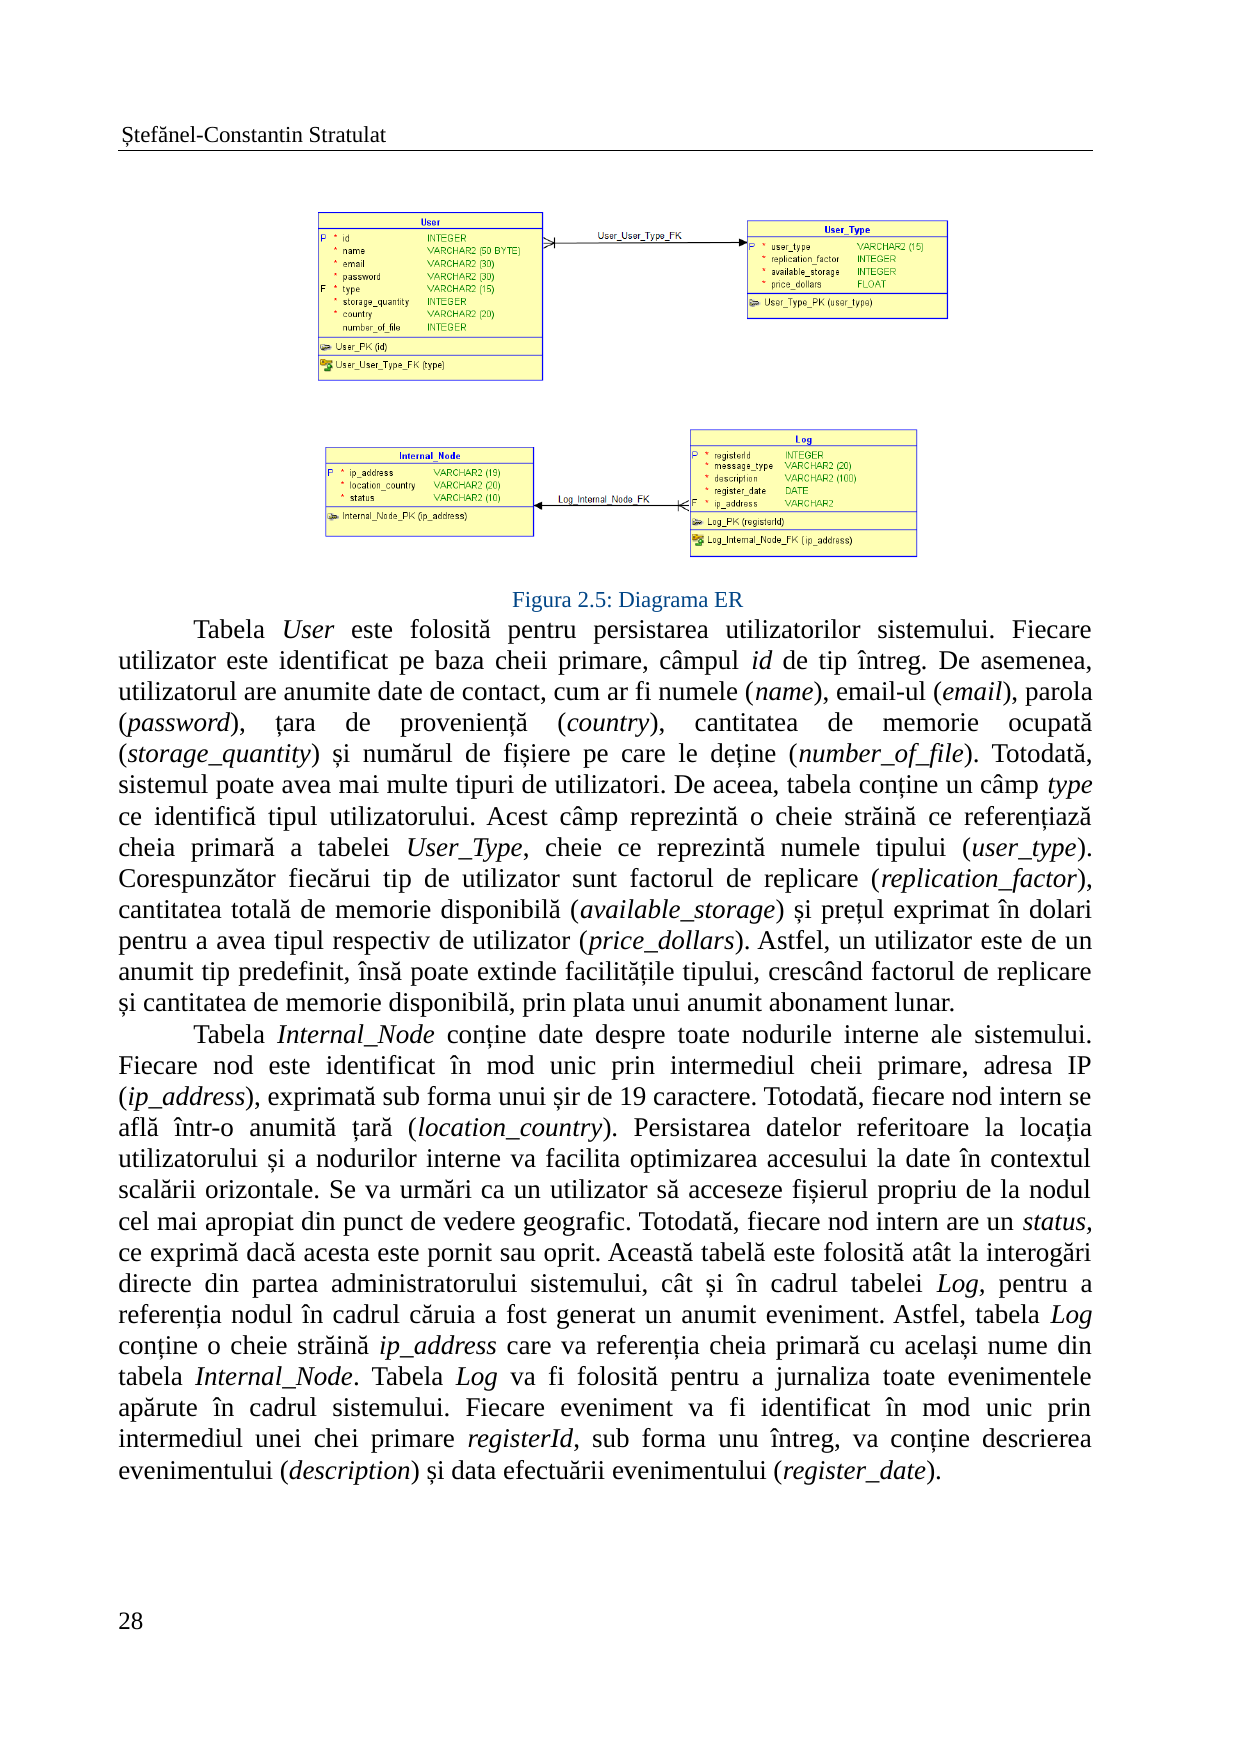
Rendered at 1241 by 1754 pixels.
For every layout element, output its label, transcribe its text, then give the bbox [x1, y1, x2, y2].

text Tabela Internal_Node conține date despre toate nodurile interne ale sistemului. Fiecare nod este identificat în mod unic prin intermediul cheii primare, adresa IP (ip_address), exprimată sub forma unui șir de 19 caractere. Totodată, fiecare nod intern se află într-o anumită țară (location_country). Persistarea datelor referitoare la locația utilizatorului și a nodurilor interne va facilita optimizarea accesului la date în contextul scalării orizontale. Se va urmări ca un utilizator să acceseze fișierul propriu de la nodul cel mai apropiat din punct de vedere geografic. Totodată, fiecare nod intern are un status, ce exprimă dacă acesta este pornit sau oprit. Această tabelă este folosită atât la interogări directe din partea administratorului sistemului, cât și în cadrul tabelei Log, pentru a referenția nodul în cadrul căruia a fost generat un anumit eveniment. Astfel, tabela Log conține o cheie străină ip_address care va referenția cheia primară cu același nume din tabela Internal_Node. Tabela Log va fi folosită pentru a jurnaliza toate evenimentele apărute în cadrul sistemului. Fiecare eveniment va fi identificat în mod unic prin intermediul unei chei primare registerId, sub forma unu întreg, va conține descrierea evenimentului (description) și data efectuării evenimentului (register_date). [118, 1018, 1093, 1485]
text Figura 2.5: Diagrama ER [291, 587, 964, 613]
text Tabela User este folosită pentru persistarea utilizatorilor sistemului. Fiecare utilizator este identificat pe baza cheii primare, câmpul id de tip întreg. De asemenea, utilizatorul are anumite date de contact, cum ar fi numele (name), email-ul (email), parola (password), țara de proveniență (country), cantitatea de memorie ocupată (storage_quantity) și numărul de fișiere pe care le deține (number_of_file). Totodată, sistemul poate avea mai multe tipuri de utilizatori. De aceea, tabela conține un câmp type ce identifică tipul utilizatorului. Acest câmp reprezintă o cheie străină ce referențiază cheia primară a tabelei User_Type, cheie ce reprezintă numele tipului (user_type). Corespunzător fiecărui tip de utilizator sunt factorul de replicare (replication_factor), cantitatea totală de memorie disponibilă (available_storage) și prețul exprimat în dolari pentru a avea tipul respectiv de utilizator (price_dollars). Astfel, un utilizator este de un anumit tip predefinit, însă poate extinde facilitățile tipului, crescând factorul de replicare și cantitatea de memorie disponibilă, prin plata unui anumit abonament lunar. [118, 180, 1093, 1018]
picture [291, 191, 964, 587]
